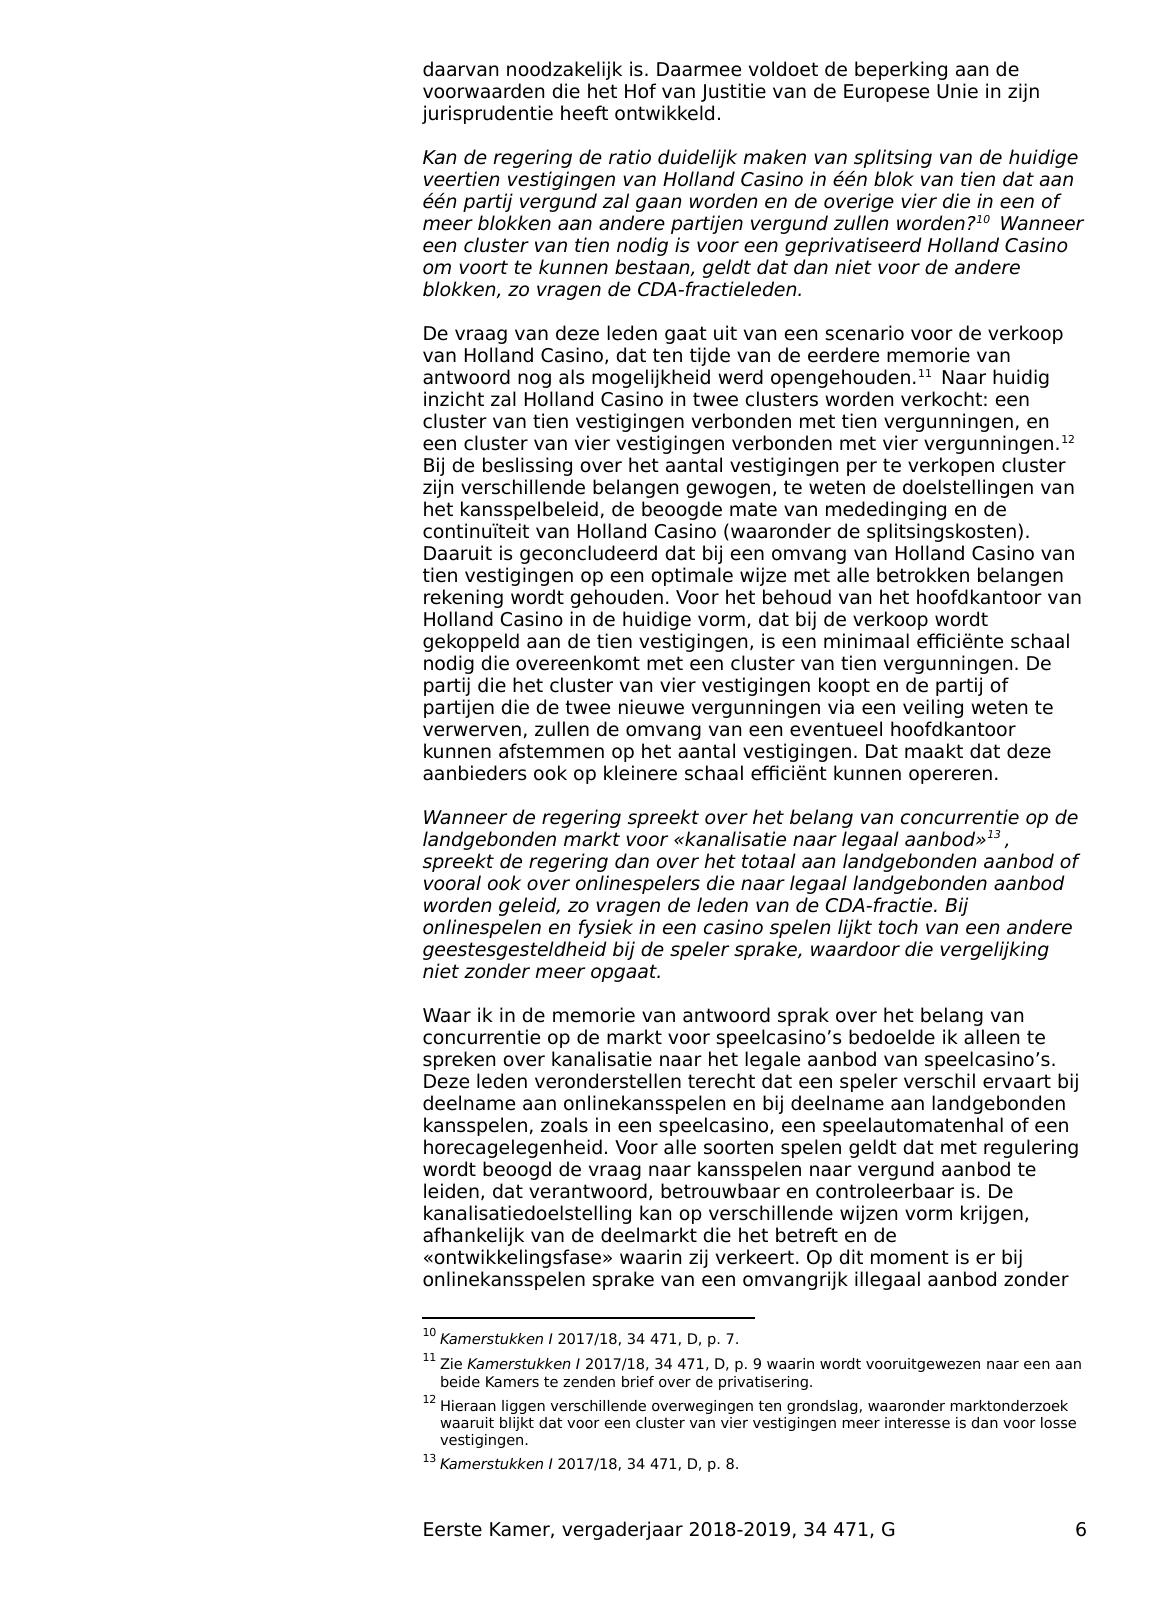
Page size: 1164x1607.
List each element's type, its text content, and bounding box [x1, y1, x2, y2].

text Kamerstukken I 2017/18, 34 471, D, p. 8. [422, 1452, 1087, 1474]
text De vraag van deze leden gaat uit van een scenario voor de verkoop van Holland Casino, dat ten tijde van de eerdere memorie van antwoord nog als mogelijkheid werd opengehouden. Naar huidig inzicht zal Holland Casino in twee clusters worden verkocht: een cluster van tien vestigingen verbonden met tien vergunningen, en een cluster van vier vestigingen verbonden met vier vergunningen. Bij de beslissing over het aantal vestigingen per te verkopen cluster zijn verschillende belangen gewogen, te weten de doelstellingen van het kansspelbeleid, de beoogde mate van mededinging en de continuïteit van Holland Casino (waaronder de splitsingskosten). Daaruit is geconcludeerd dat bij een omvang van Holland Casino van tien vestigingen op een optimale wijze met alle betrokken belangen rekening wordt gehouden. Voor het behoud van het hoofdkantoor van Holland Casino in de huidige vorm, dat bij de verkoop wordt gekoppeld aan de tien vestigingen, is een minimaal efficiënte schaal nodig die overeenkomt met een cluster van tien vergunningen. De partij die het cluster van vier vestigingen koopt en de partij of partijen die de twee nieuwe vergunningen via een veiling weten te verwerven, zullen de omvang van een eventueel hoofdkantoor kunnen afstemmen op het aantal vestigingen. Dat maakt dat deze aanbieders ook op kleinere schaal efficiënt kunnen opereren. [422, 323, 1087, 785]
text Wanneer de regering spreekt over het belang van concurrentie op de landgebonden markt voor «kanalisatie naar legaal aanbod», spreekt de regering dan over het totaal aan landgebonden aanbod of vooral ook over onlinespelers die naar legaal landgebonden aanbod worden geleid, zo vragen de leden van de CDA-fractie. Bij onlinespelen en fysiek in een casino spelen lijkt toch van een andere geestesgesteldheid bij de speler sprake, waardoor die vergelijking niet zonder meer opgaat. [422, 807, 1087, 983]
text Kan de regering de ratio duidelijk maken van splitsing van de huidige veertien vestigingen van Holland Casino in één blok van tien dat aan één partij vergund zal gaan worden en de overige vier die in een of meer blokken aan andere partijen vergund zullen worden? Wanneer een cluster van tien nodig is voor een geprivatiseerd Holland Casino om voort te kunnen bestaan, geldt dat dan niet voor de andere blokken, zo vragen de CDA-fractieleden. [422, 147, 1087, 301]
text daarvan noodzakelijk is. Daarmee voldoet de beperking aan de voorwaarden die het Hof van Justitie van de Europese Unie in zijn jurisprudentie heeft ontwikkeld. [422, 59, 1087, 125]
text Hieraan liggen verschillende overwegingen ten grondslag, waaronder marktonderzoek waaruit blijkt dat voor een cluster van vier vestigingen meer interesse is dan voor losse vestigingen. [422, 1393, 1087, 1449]
text Kamerstukken I 2017/18, 34 471, D, p. 7. [422, 1327, 1087, 1349]
text Waar ik in de memorie van antwoord sprak over het belang van concurrentie op de markt voor speelcasino’s bedoelde ik alleen te spreken over kanalisatie naar het legale aanbod van speelcasino’s. Deze leden veronderstellen terecht dat een speler verschil ervaart bij deelname aan onlinekansspelen en bij deelname aan landgebonden kansspelen, zoals in een speelcasino, een speelautomatenhal of een horecagelegenheid. Voor alle soorten spelen geldt dat met regulering wordt beoogd de vraag naar kansspelen naar vergund aanbod te leiden, dat verantwoord, betrouwbaar en controleerbaar is. De kanalisatiedoelstelling kan op verschillende wijzen vorm krijgen, afhankelijk van de deelmarkt die het betreft en de «ontwikkelingsfase» waarin zij verkeert. Op dit moment is er bij onlinekansspelen sprake van een omvangrijk illegaal aanbod zonder [422, 1005, 1087, 1291]
text Zie Kamerstukken I 2017/18, 34 471, D, p. 9 waarin wordt vooruitgewezen naar een aan beide Kamers te zenden brief over de privatisering. [422, 1352, 1087, 1391]
